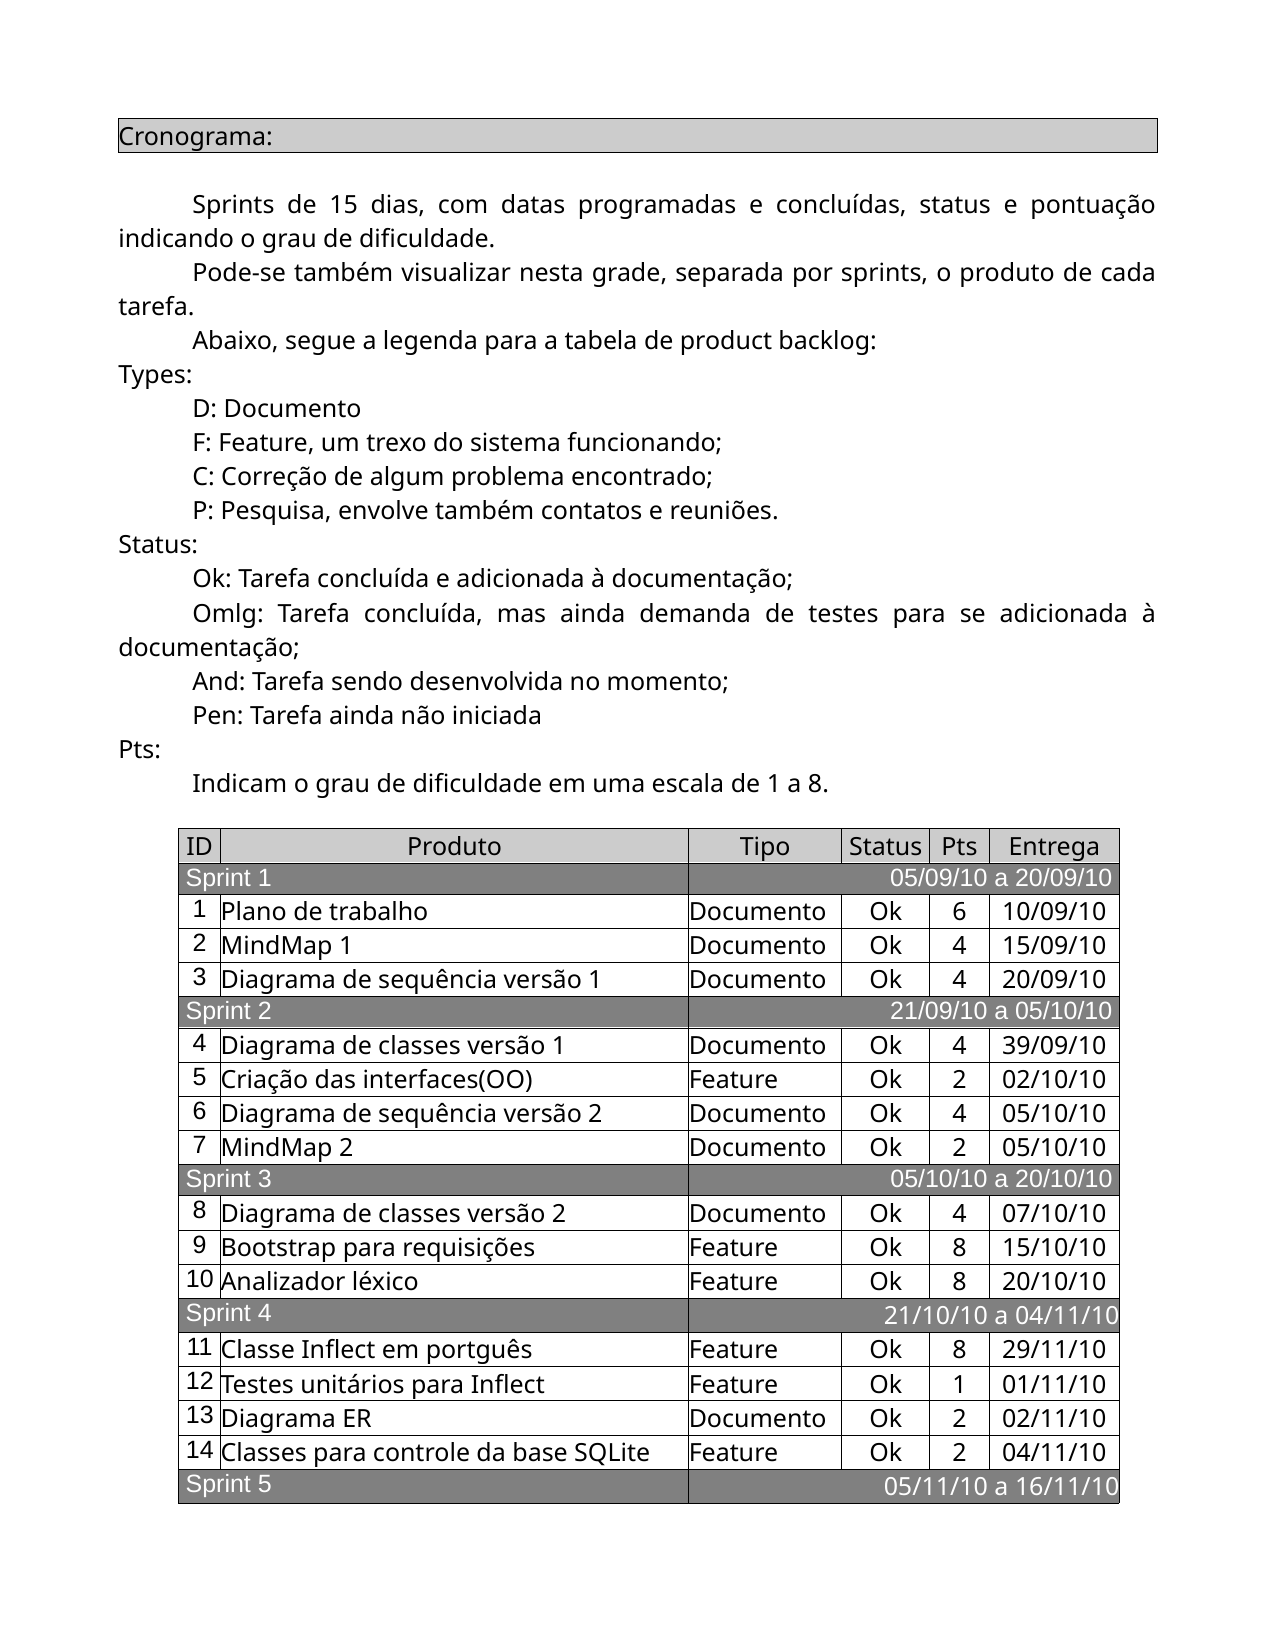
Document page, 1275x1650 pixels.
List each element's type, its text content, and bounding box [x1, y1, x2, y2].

text Omlg: Tarefa concluída, mas ainda demanda de testes para se adicionada à documentação; [118, 595, 1157, 663]
text Indicam o grau de dificuldade em uma escala de 1 a 8. [118, 766, 1157, 799]
text Pode-se também visualizar nesta grade, separada por sprints, o produto de cada tarefa. [118, 254, 1157, 323]
text P: Pesquisa, envolve também contatos e reuniões. [118, 493, 1157, 527]
table_cell 05/10/10 a 20/10/10 [689, 1165, 1119, 1195]
text Status: [118, 527, 1157, 561]
table_cell 3 [179, 963, 220, 996]
table_cell 4 [179, 1029, 220, 1062]
text Types: [118, 357, 1157, 391]
text Ok: Tarefa concluída e adicionada à documentação; [118, 561, 1157, 595]
table_cell 12 [179, 1367, 220, 1400]
table_cell 11 [179, 1333, 220, 1366]
table_cell Sprint 1 [179, 864, 688, 894]
table_cell 9 [179, 1231, 220, 1264]
table_cell 05/09/10 a 20/09/10 [689, 864, 1119, 894]
table_cell 8 [179, 1196, 220, 1229]
text Abaixo, segue a legenda para a tabela de product backlog: [118, 323, 1157, 357]
table_cell 7 [179, 1131, 220, 1164]
table_cell Sprint 2 [179, 997, 688, 1027]
table_cell 13 [179, 1401, 220, 1434]
table_cell 21/09/10 a 05/10/10 [689, 997, 1119, 1027]
text And: Tarefa sendo desenvolvida no momento; [118, 663, 1157, 697]
table_cell 2 [179, 929, 220, 962]
table_cell 1 [179, 895, 220, 928]
table_cell Sprint 3 [179, 1165, 688, 1195]
text D: Documento [118, 391, 1157, 425]
table_cell 14 [179, 1436, 220, 1469]
text Pen: Tarefa ainda não iniciada [118, 697, 1157, 731]
text Pts: [118, 731, 1157, 766]
text C: Correção de algum problema encontrado; [118, 459, 1157, 493]
table_cell Sprint 4 [179, 1299, 688, 1332]
text F: Feature, um trexo do sistema funcionando; [118, 425, 1157, 459]
table_cell 5 [179, 1063, 220, 1096]
table_cell Sprint 5 [179, 1470, 688, 1503]
table_cell 6 [179, 1097, 220, 1130]
table_cell 10 [179, 1265, 220, 1298]
text Sprints de 15 dias, com datas programadas e concluídas, status e pontuação indicando o grau de dificuldade. [118, 186, 1157, 254]
